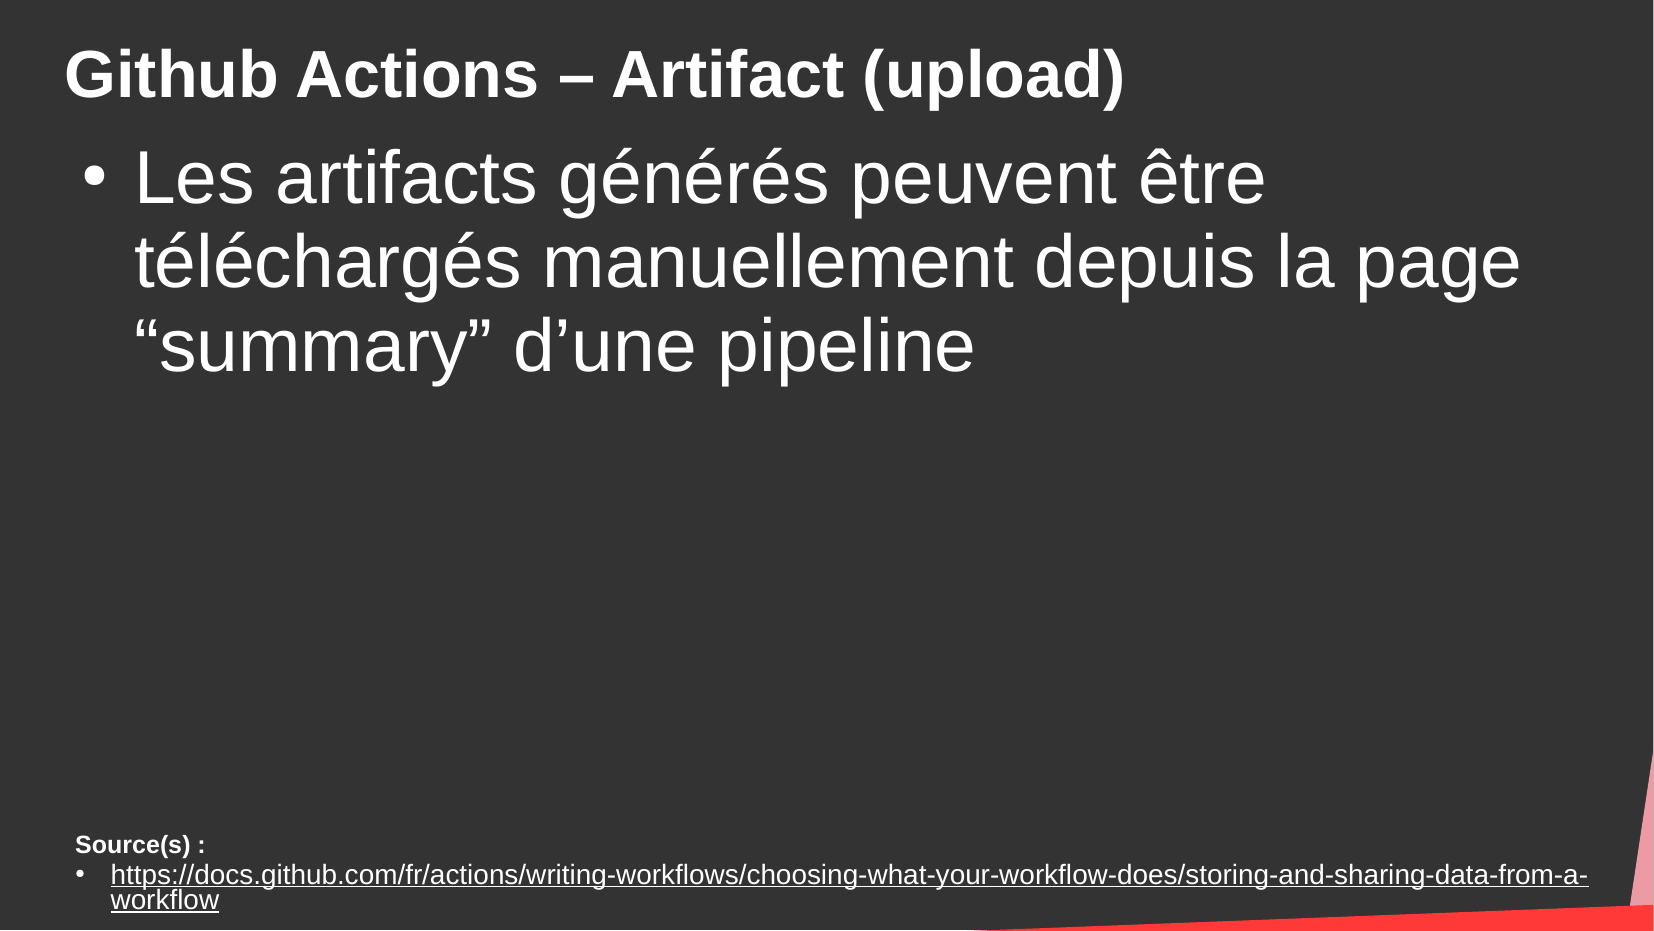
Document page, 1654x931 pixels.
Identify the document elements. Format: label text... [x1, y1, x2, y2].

title Github Actions – Artifact (upload) [64, 37, 1471, 113]
list Les artifacts générés peuvent être téléchargés manuellement depuis la page “summary” d’une pipeline [63, 135, 1542, 756]
text_box [967, 745, 1654, 931]
text_box Source(s) : https://docs.github.com/fr/actions/writing-workflows/choosing-what-your-workflow-does/storing-and-sharing-data-from-a-workflow [60, 791, 1607, 898]
